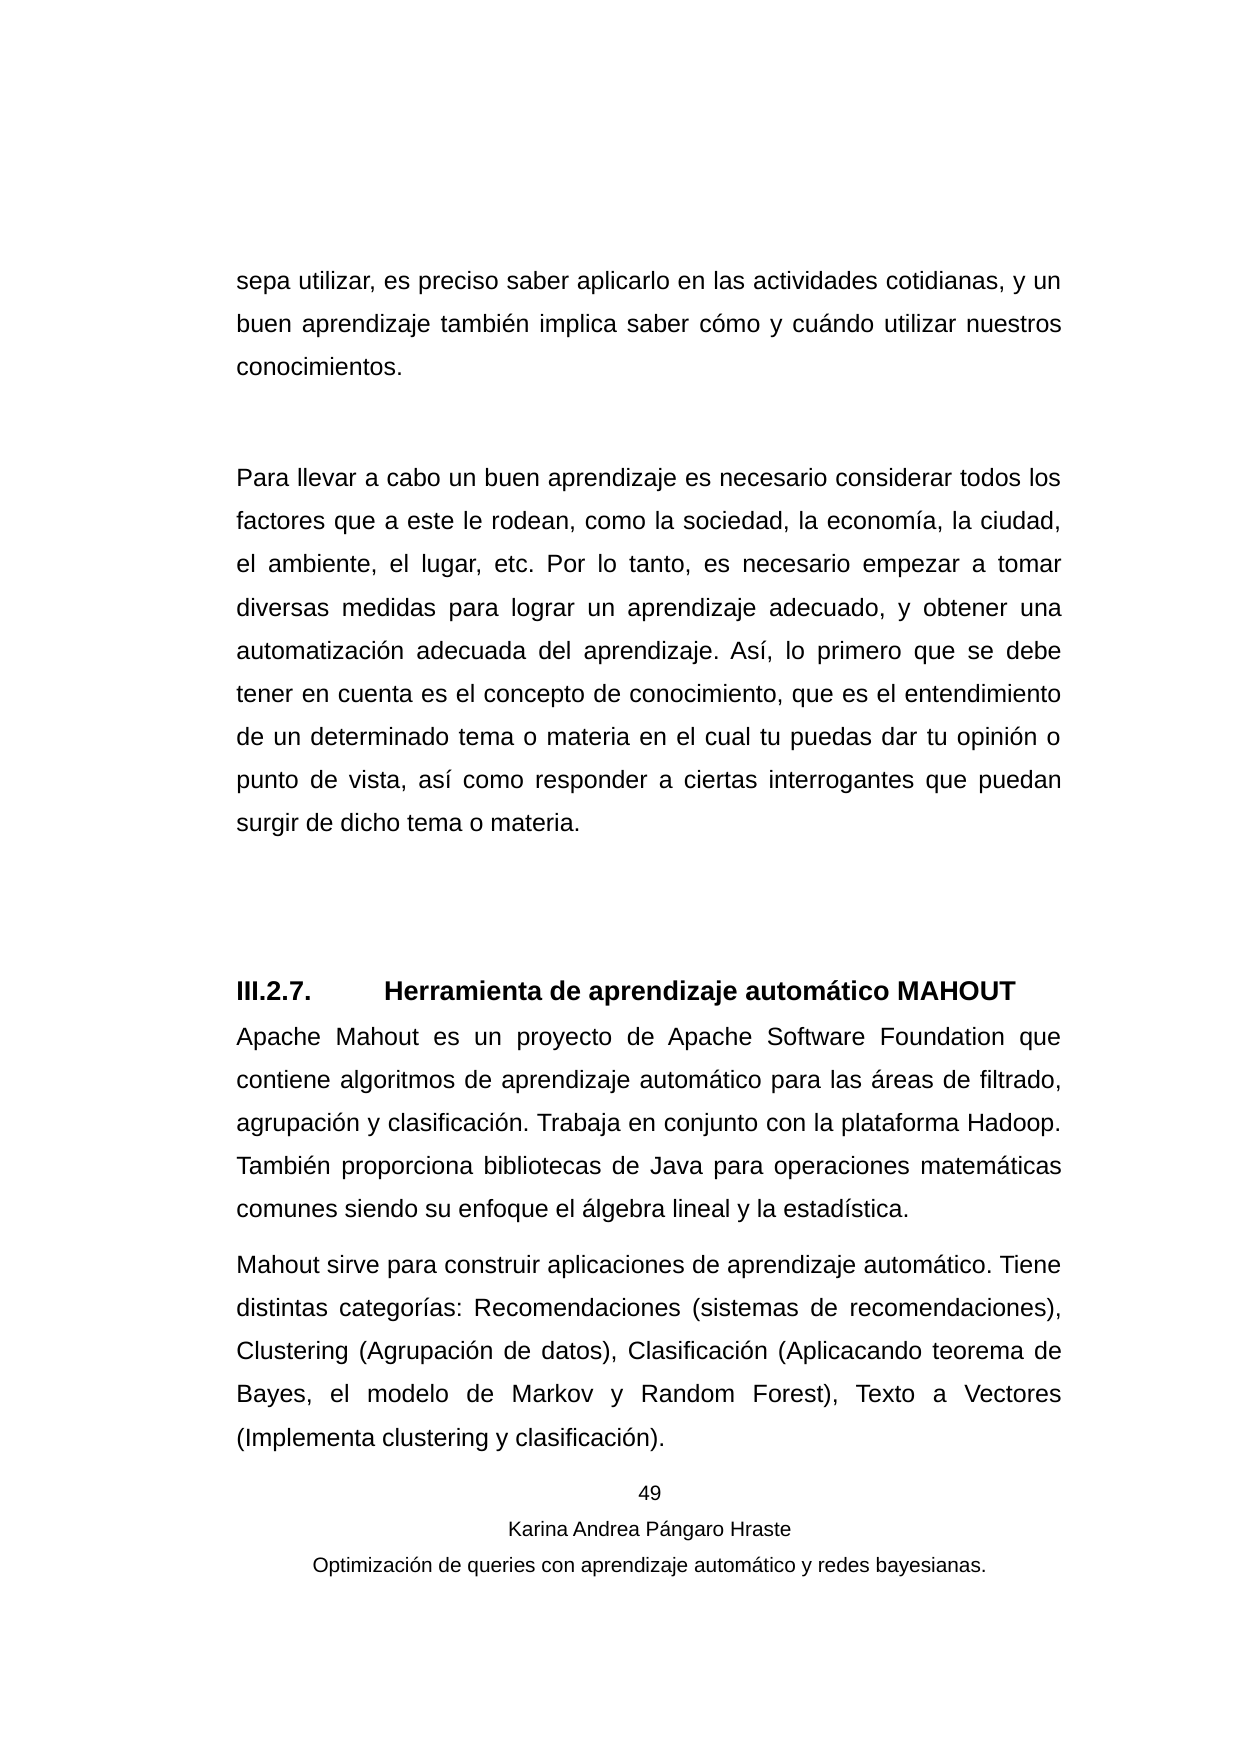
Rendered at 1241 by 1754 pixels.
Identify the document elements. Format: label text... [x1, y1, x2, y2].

text sepa utilizar, es preciso saber aplicarlo en las actividades cotidianas, y un buen aprendizaje también implica saber cómo y cuándo utilizar nuestros conocimientos. [236, 266, 1063, 381]
text Mahout sirve para construir aplicaciones de aprendizaje automático. Tiene distintas categorías: Recomendaciones (sistemas de recomendaciones), Clustering (Agrupación de datos), Clasificación (Aplicacando teorema de Bayes, el modelo de Markov y Random Forest), Texto a Vectores (Implementa clustering y clasificación). [236, 1250, 1063, 1451]
subtitle Herramienta de aprendizaje automático MAHOUT [236, 975, 1063, 1006]
text Para llevar a cabo un buen aprendizaje es necesario considerar todos los factores que a este le rodean, como la sociedad, la economía, la ciudad, el ambiente, el lugar, etc. Por lo tanto, es necesario empezar a tomar diversas medidas para lograr un aprendizaje adecuado, y obtener una automatización adecuada del aprendizaje. Así, lo primero que se debe tener en cuenta es el concepto de conocimiento, que es el entendimiento de un determinado tema o materia en el cual tu puedas dar tu opinión o punto de vista, así como responder a ciertas interrogantes que puedan surgir de dicho tema o materia. [236, 463, 1063, 837]
text Apache Mahout es un proyecto de Apache Software Foundation que contiene algoritmos de aprendizaje automático para las áreas de filtrado, agrupación y clasificación. Trabaja en conjunto con la plataforma Hadoop. También proporciona bibliotecas de Java para operaciones matemáticas comunes siendo su enfoque el álgebra lineal y la estadística. [236, 1022, 1063, 1223]
